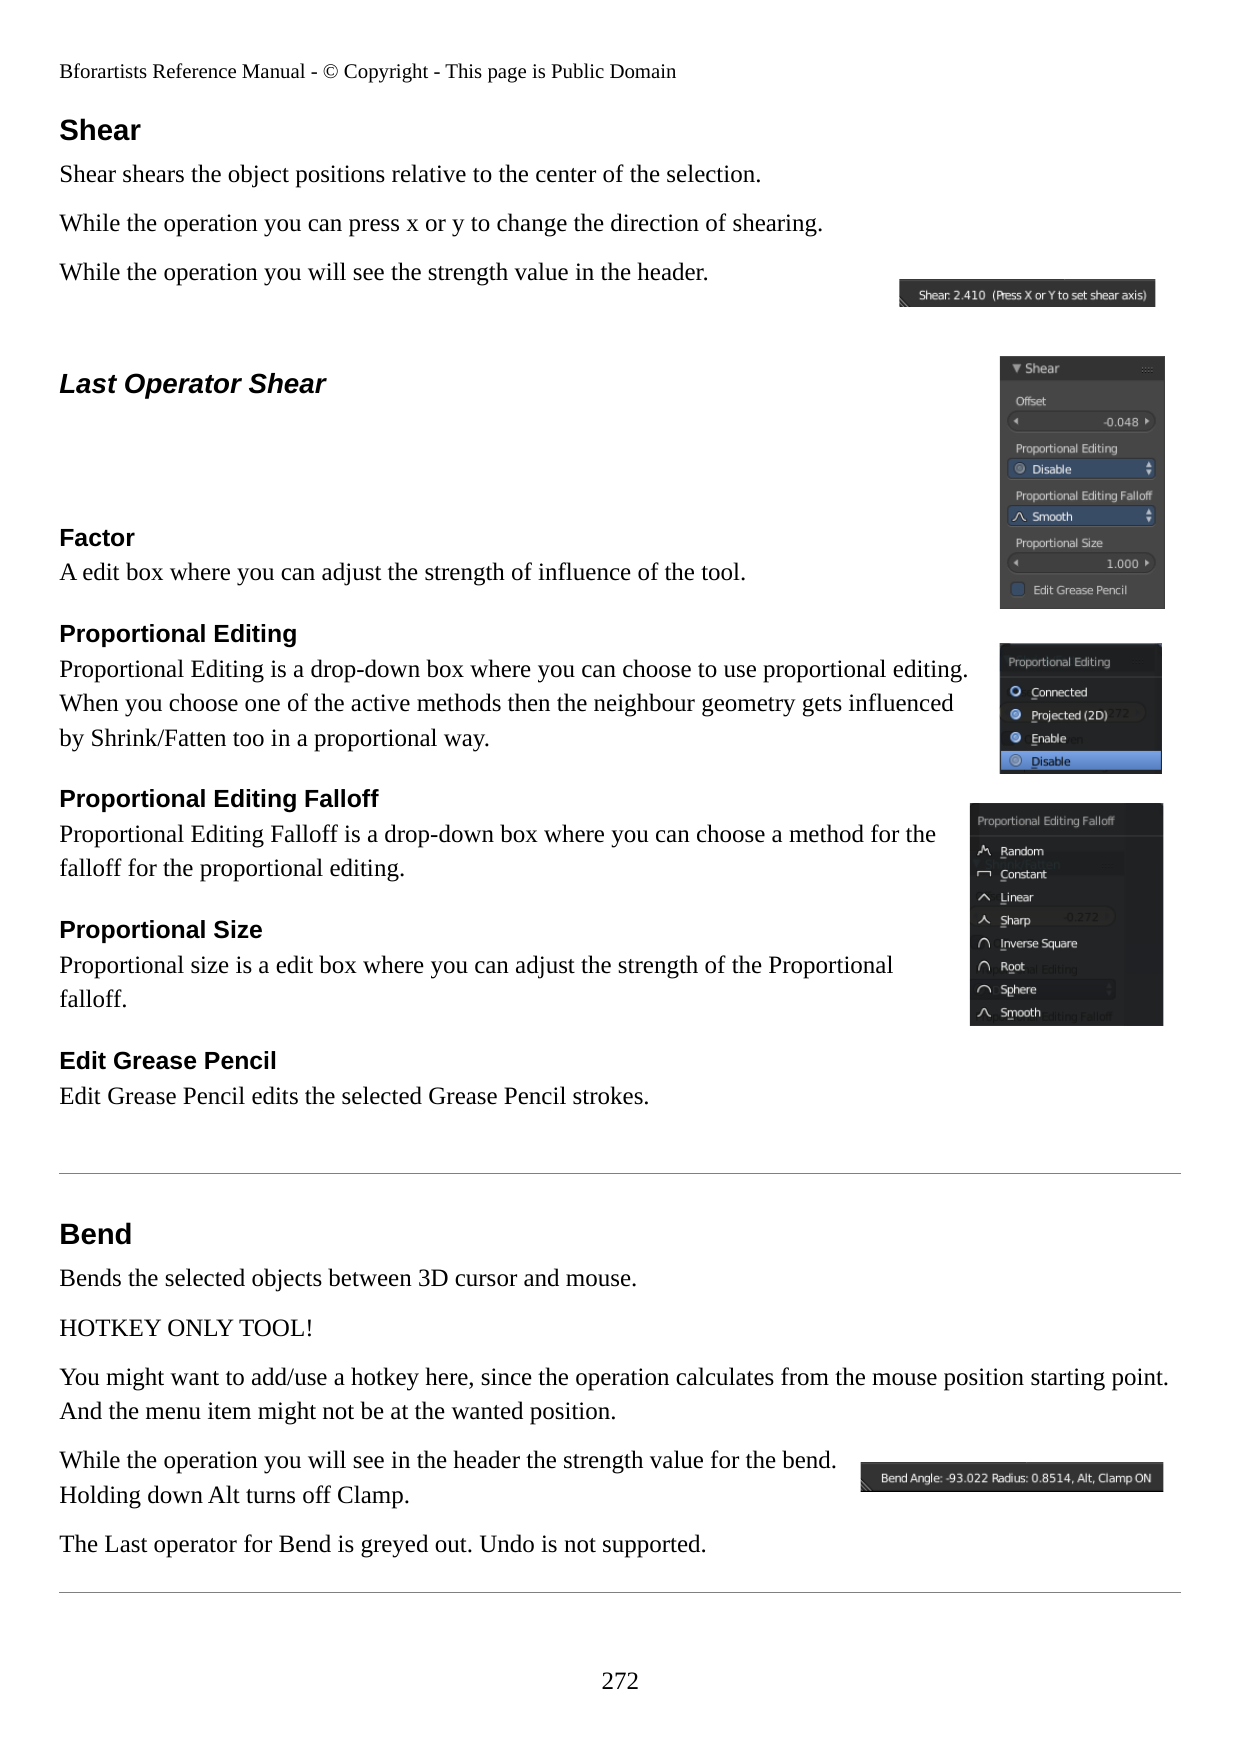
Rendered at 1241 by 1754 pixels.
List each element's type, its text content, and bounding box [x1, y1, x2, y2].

subtitle Shear [59, 113, 1181, 146]
picture [969, 803, 1164, 1026]
subtitle Bend [59, 1217, 1181, 1251]
subtitle Factor [59, 523, 999, 551]
picture [899, 279, 1156, 307]
text While the operation you can press x or y to change the direction of shearing. [59, 208, 1181, 237]
text While the operation you will see in the header the strength value for the bend. Holding down Alt turns off Clamp. [59, 1445, 1181, 1508]
text A edit box where you can adjust the strength of influence of the tool. [59, 557, 999, 586]
picture [999, 643, 1162, 774]
text Shear shears the object positions relative to the center of the selection. [59, 159, 1181, 188]
picture [999, 356, 1165, 609]
text The Last operator for Bend is greyed out. Undo is not supported. [59, 1529, 1181, 1557]
text Bends the selected objects between 3D cursor and mouse. [59, 1263, 1181, 1292]
subtitle Last Operator Shear [59, 368, 999, 399]
picture [860, 1462, 1164, 1492]
text Proportional Editing Falloff is a drop-down box where you can choose a method for the falloff for the proportional editing. [59, 819, 969, 882]
subtitle [1164, 915, 1181, 944]
text You might want to add/use a hotkey here, since the operation calculates from the mouse position starting point. And the menu item might not be at the wanted position. [59, 1362, 1181, 1425]
text Edit Grease Pencil edits the selected Grease Pencil strokes. [59, 1081, 1181, 1109]
subtitle [1165, 368, 1181, 399]
text Proportional size is a edit box where you can adjust the strength of the Proportional falloff. [59, 950, 969, 1013]
subtitle Edit Grease Pencil [59, 1046, 1181, 1074]
subtitle Proportional Editing Falloff [59, 784, 1181, 813]
text While the operation you will see the strength value in the header. [59, 257, 1181, 286]
subtitle Proportional Editing [59, 619, 1181, 647]
subtitle Proportional Size [59, 915, 969, 944]
text HOTKEY ONLY TOOL! [59, 1313, 1181, 1341]
subtitle [1165, 523, 1181, 551]
text Proportional Editing is a drop-down box where you can choose to use proportional editing. When you choose one of the active methods then the neighbour geometry gets influenced by Shrink/Fatten too in a proportional way. [59, 654, 999, 751]
